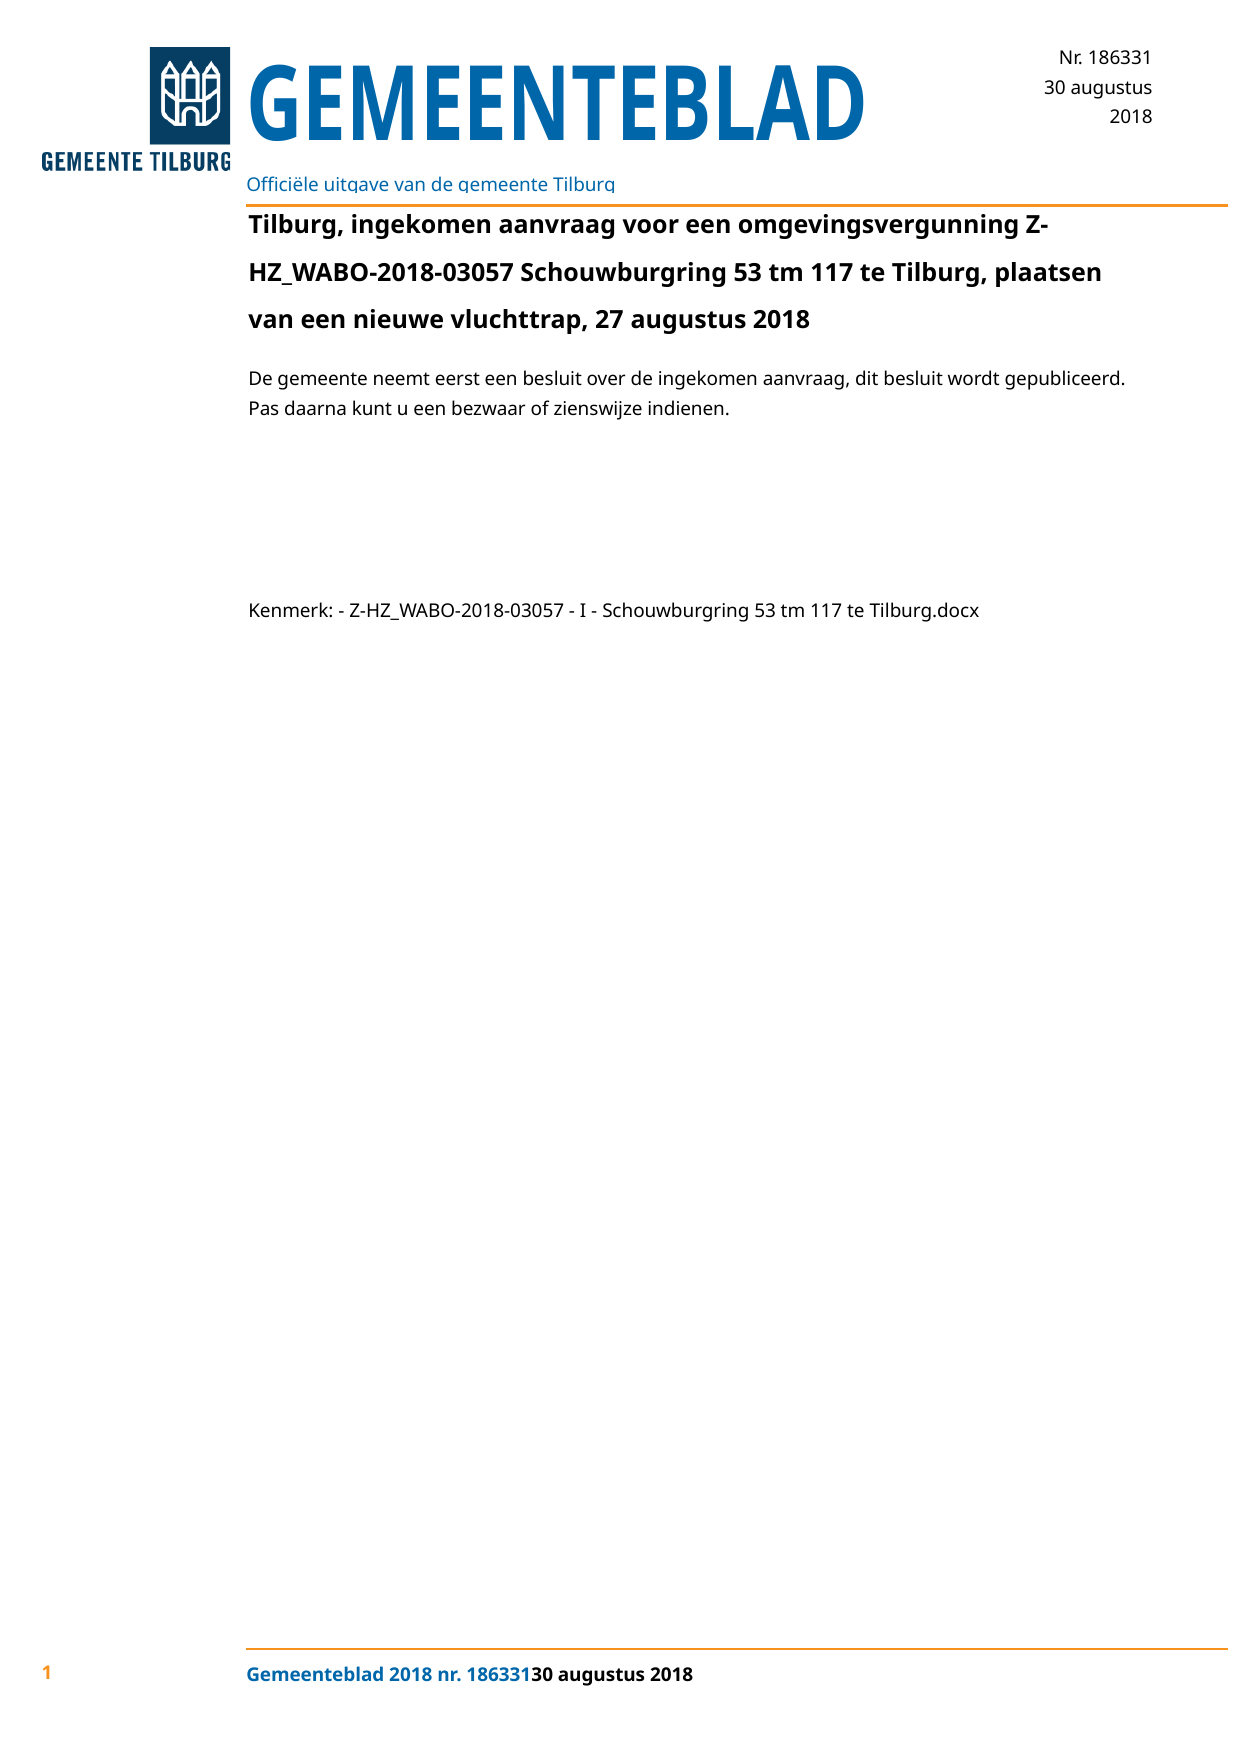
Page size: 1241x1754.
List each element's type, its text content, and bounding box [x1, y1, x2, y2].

text De gemeente neemt eerst een besluit over de ingekomen aanvraag, dit besluit wordt gepubliceerd. Pas daarna kunt u een bezwaar of zienswijze indienen. [248, 366, 1152, 421]
picture [41, 47, 231, 172]
text Tilburg, ingekomen aanvraag voor een omgevingsvergunning Z-HZ_WABO-2018-03057 Schouwburgring 53 tm 117 te Tilburg, plaatsen van een nieuwe vluchttrap, 27 augustus 2018 [248, 207, 1152, 336]
text Kenmerk: - Z-HZ_WABO-2018-03057 - I - Schouwburgring 53 tm 117 te Tilburg.docx [248, 597, 1152, 622]
